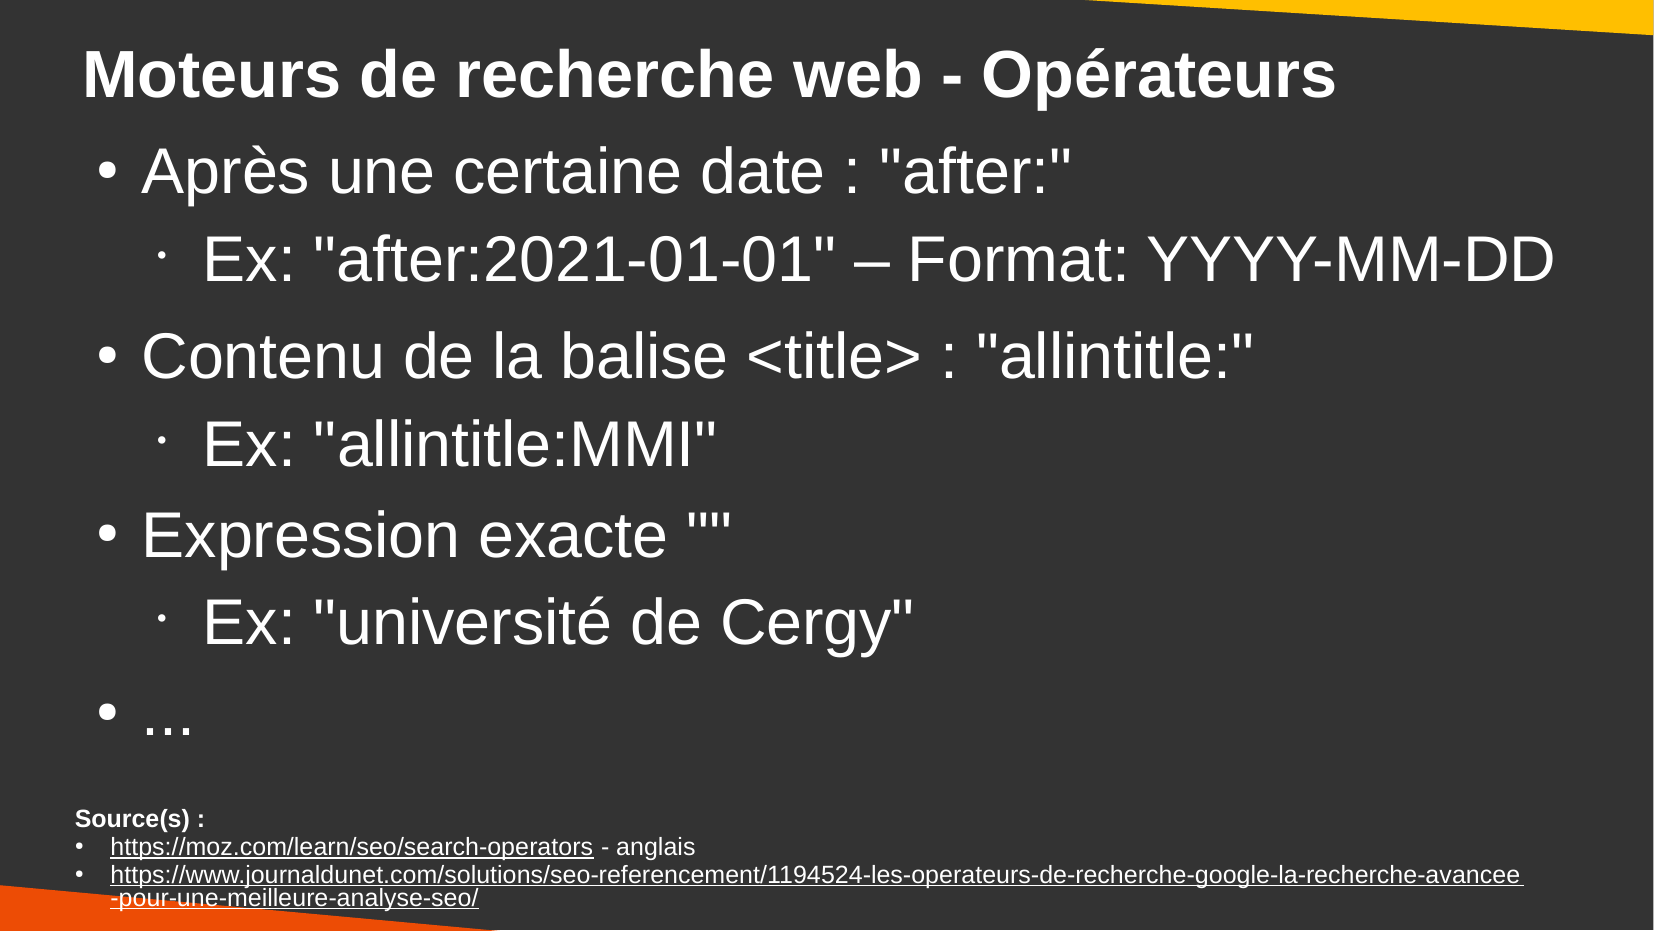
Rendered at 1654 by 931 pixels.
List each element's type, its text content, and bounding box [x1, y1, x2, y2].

text_box [1085, 0, 1654, 36]
title Moteurs de recherche web - Opérateurs [82, 37, 1571, 122]
text_box [0, 885, 500, 931]
list Après une certaine date : "after:" Ex: "after:2021-01-01" – Format: YYYY-MM-DD Contenu de la balise <title> : "allintitle:" Ex: "allintitle:MMI" Expression exacte "" Ex: "université de Cergy" ... [80, 135, 1560, 762]
text_box Source(s) : https://moz.com/learn/seo/search-operators - anglais https://www.journaldunet.com/solutions/seo-referencement/1194524-les-operateurs-de-recherche-google-la-recherche-avancee-pour-une-meilleure-analyse-seo/ [60, 797, 1546, 925]
